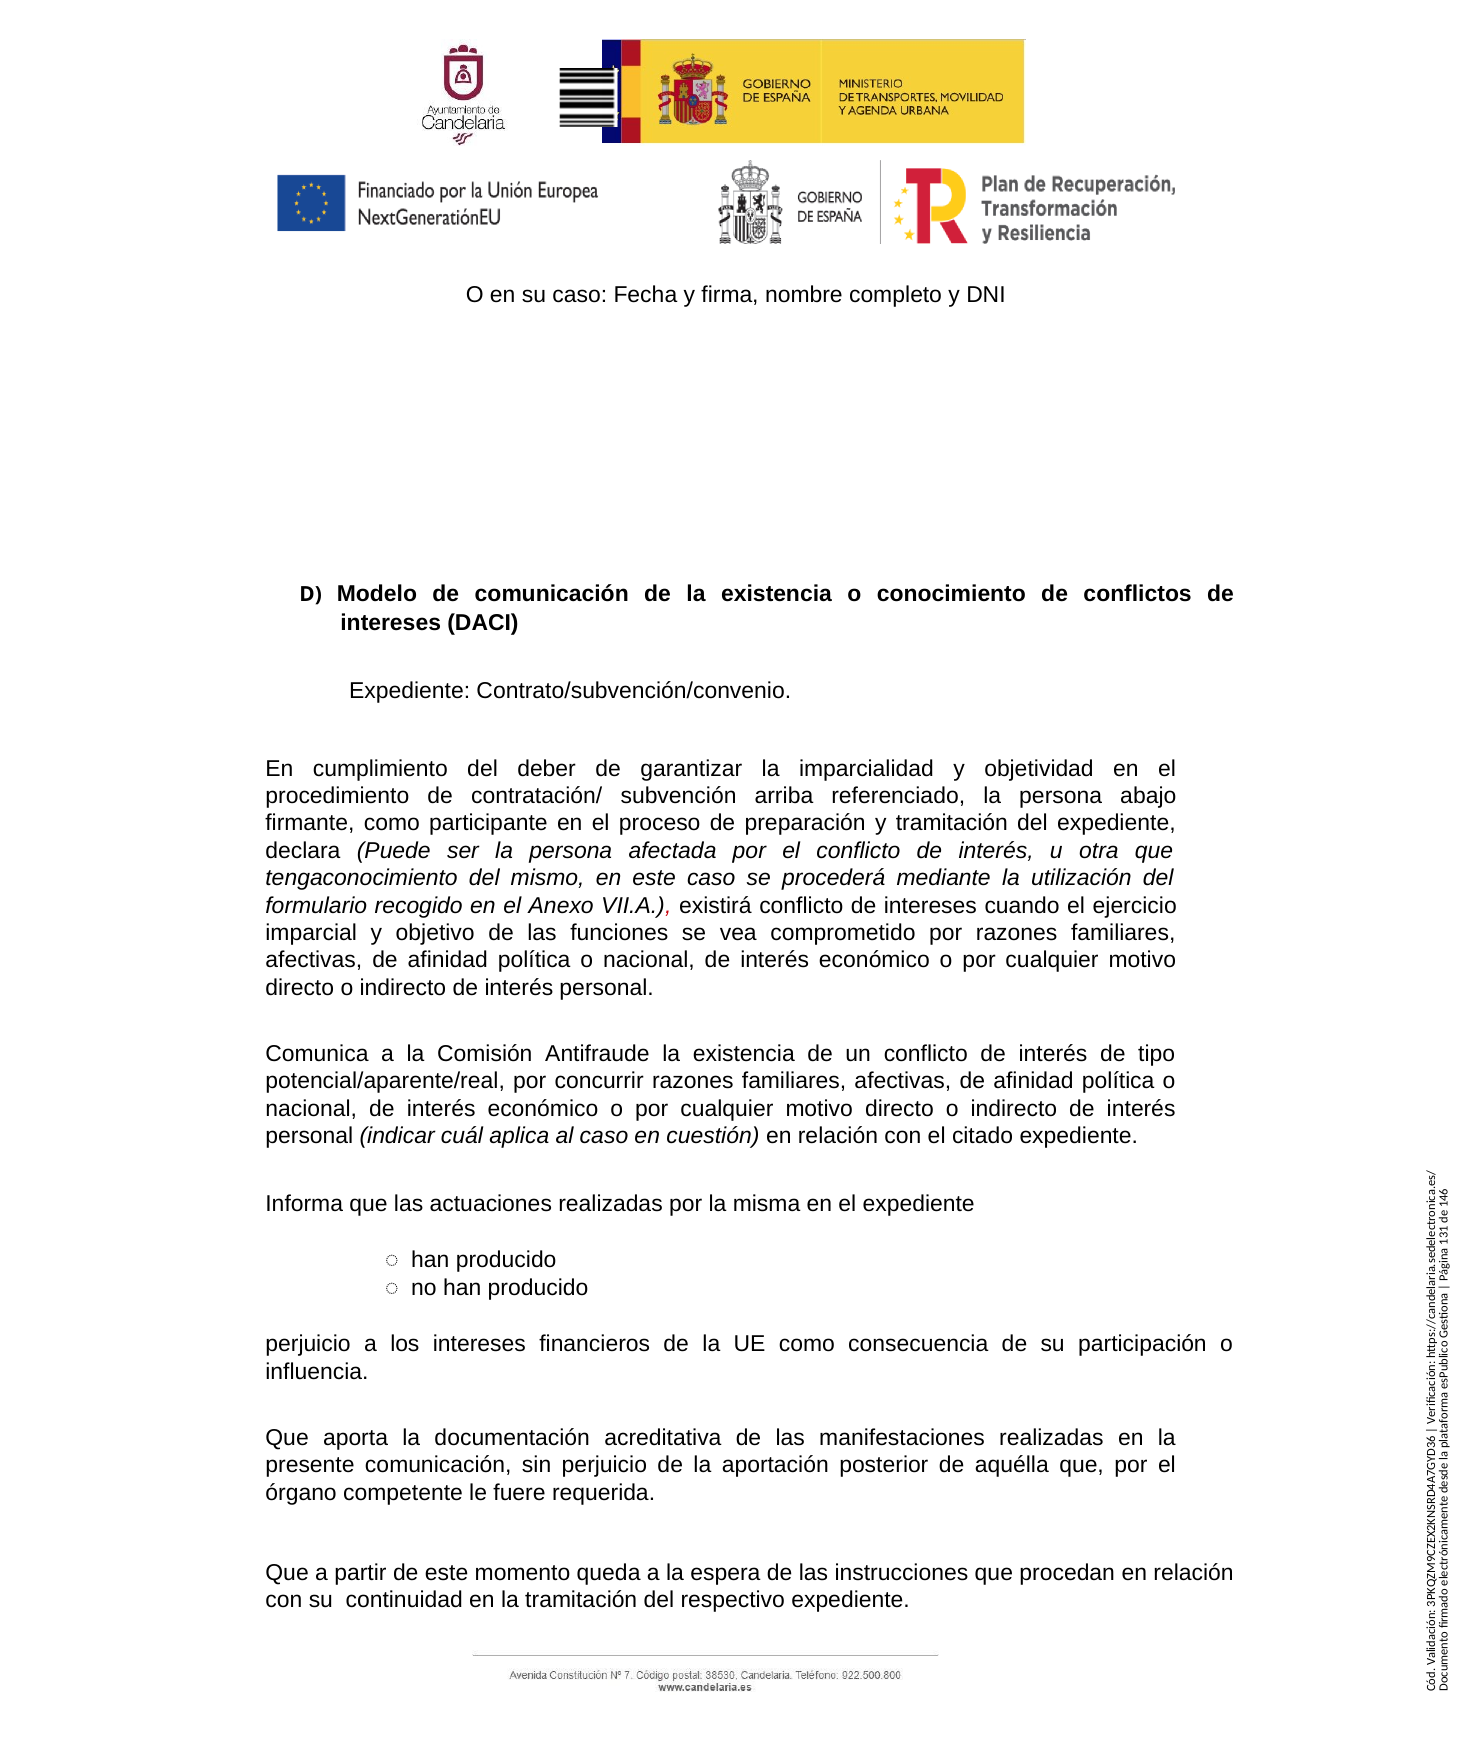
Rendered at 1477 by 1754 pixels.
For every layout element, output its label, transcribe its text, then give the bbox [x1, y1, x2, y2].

text 󠄀 no han producido [385, 1274, 1234, 1301]
text perjuicio a los intereses financieros de la UE como consecuencia de su participación o influencia. [265, 1330, 1234, 1384]
text Comunica a la Comisión Antifraude la existencia de un conflicto de interés de tipo potencial/aparente/real, por concurrir razones familiares, afectivas, de afinidad política o nacional, de interés económico o por cualquier motivo directo o indirecto de interés personal (indicar cuál aplica al caso en cuestión) en relación con el citado expediente. [265, 1040, 1176, 1148]
text O en su caso: Fecha y firma, nombre completo y DNI [286, 281, 1191, 307]
text 󠄀 han producido [385, 1246, 1234, 1273]
text En cumplimiento del deber de garantizar la imparcialidad y objetividad en el procedimiento de contratación/ subvención arriba referenciado, la persona abajo firmante, como participante en el proceso de preparación y tramitación del expediente, declara (Puede ser la persona afectada por el conflicto de interés, u otra que tengaconocimiento del mismo, en este caso se procederá mediante la utilización del formulario recogido en el Anexo VII.A.), existirá conflicto de intereses cuando el ejercicio imparcial y objetivo de las funciones se vea comprometido por razones familiares, afectivas, de afinidad política o nacional, de interés económico o por cualquier motivo directo o indirecto de interés personal. [265, 754, 1177, 1000]
text Que a partir de este momento queda a la espera de las instrucciones que procedan en relación con su continuidad en la tramitación del respectivo expediente. [265, 1559, 1234, 1613]
text Que aporta la documentación acreditativa de las manifestaciones realizadas en la presente comunicación, sin perjuicio de la aportación posterior de aquélla que, por el órgano competente le fuere requerida. [265, 1424, 1176, 1505]
subtitle D) Modelo de comunicación de la existencia o conocimiento de conflictos de intereses (DACI) [299, 579, 1234, 635]
text Informa que las actuaciones realizadas por la misma en el expediente [265, 1190, 1234, 1217]
text Expediente: Contrato/subvención/convenio. [349, 677, 1234, 704]
